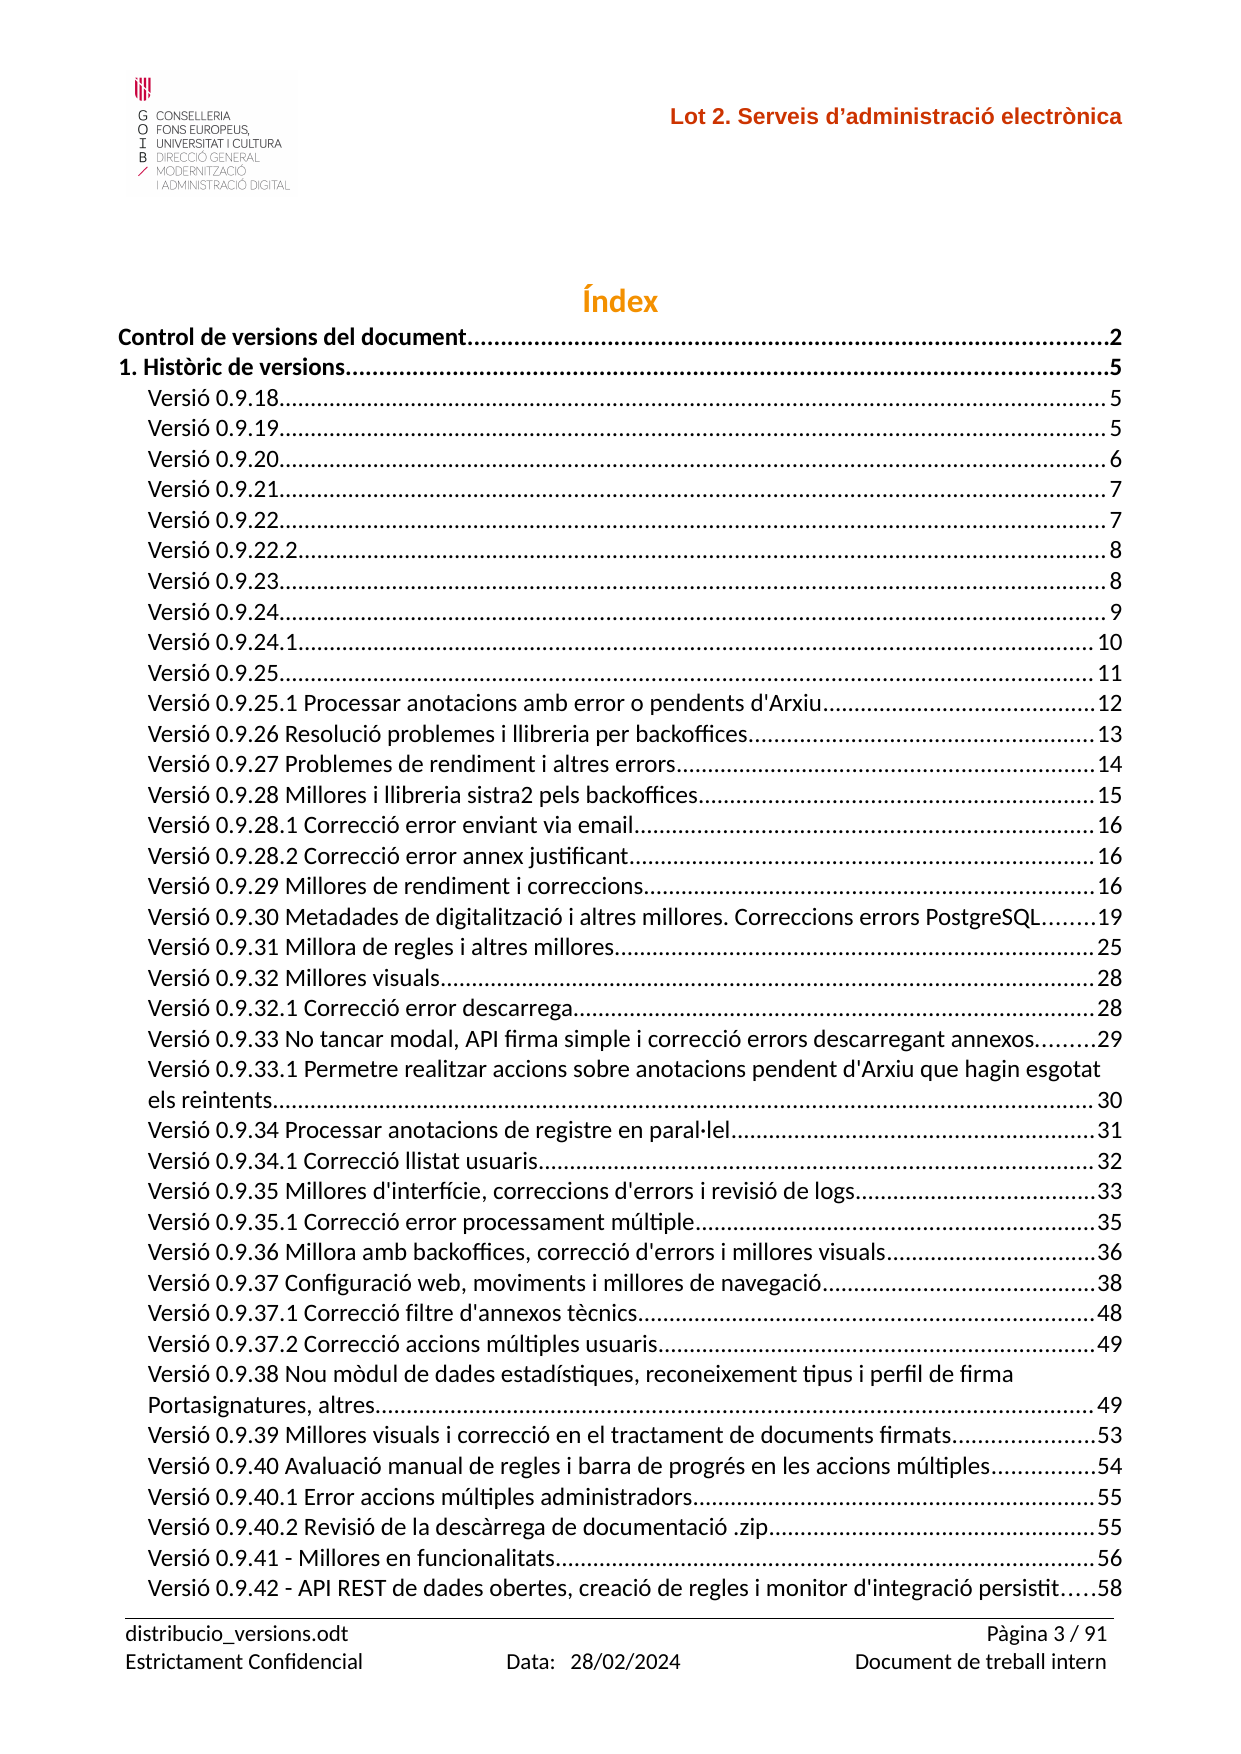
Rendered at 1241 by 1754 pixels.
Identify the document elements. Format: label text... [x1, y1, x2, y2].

text Versió 0.9.29 Millores de rendiment i correccions 16 [148, 870, 1122, 901]
text Versió 0.9.37 Configuració web, moviments i millores de navegació 38 [148, 1267, 1122, 1298]
text Versió 0.9.36 Millora amb backoffices, correcció d'errors i millores visuals 36 [148, 1237, 1122, 1267]
text Versió 0.9.37.2 Correcció accions múltiples usuaris 49 [148, 1328, 1122, 1359]
text Versió 0.9.32 Millores visuals. 28 [148, 962, 1122, 992]
text Versió 0.9.34.1 Correcció llistat usuaris 32 [148, 1145, 1122, 1176]
text Versió 0.9.18 5 [148, 382, 1122, 412]
text 1. Històric de versions 5 [118, 351, 1122, 382]
text Versió 0.9.35 Millores d'interfície, correccions d'errors i revisió de logs 33 [148, 1176, 1122, 1206]
text Versió 0.9.35.1 Correcció error processament múltiple 35 [148, 1206, 1122, 1237]
text Versió 0.9.30 Metadades de digitalització i altres millores. Correccions errors PostgreSQL 19 [148, 901, 1122, 931]
text Control de versions del document 2 [118, 321, 1122, 351]
text Versió 0.9.28 Millores i llibreria sistra2 pels backoffices 15 [148, 779, 1122, 809]
text Versió 0.9.22.2 8 [148, 534, 1122, 565]
text Versió 0.9.39 Millores visuals i correcció en el tractament de documents firmats 53 [148, 1420, 1122, 1450]
text Versió 0.9.32.1 Correcció error descarrega 28 [148, 992, 1122, 1023]
text Versió 0.9.40 Avaluació manual de regles i barra de progrés en les accions múltiples 54 [148, 1450, 1122, 1481]
text Versió 0.9.24 9 [148, 596, 1122, 626]
text Versió 0.9.33 No tancar modal, API firma simple i correcció errors descarregant annexos 29 [148, 1023, 1122, 1053]
text Versió 0.9.33.1 Permetre realitzar accions sobre anotacions pendent d'Arxiu que hagin esgotat els reintents 30 [148, 1053, 1122, 1114]
text Versió 0.9.38 Nou mòdul de dades estadístiques, reconeixement tipus i perfil de firma Portasignatures, altres 49 [148, 1359, 1122, 1420]
text Versió 0.9.20 6 [148, 443, 1122, 473]
text Versió 0.9.23 8 [148, 565, 1122, 596]
text Versió 0.9.22 7 [148, 504, 1122, 534]
text Versió 0.9.41 - Millores en funcionalitats 56 [148, 1542, 1122, 1572]
picture [126, 70, 299, 197]
text Versió 0.9.24.1 10 [148, 626, 1122, 657]
text Versió 0.9.19 5 [148, 412, 1122, 443]
text Versió 0.9.40.2 Revisió de la descàrrega de documentació .zip 55 [148, 1511, 1122, 1542]
text Versió 0.9.40.1 Error accions múltiples administradors 55 [148, 1481, 1122, 1511]
text Versió 0.9.21 7 [148, 473, 1122, 504]
text Índex [118, 280, 1122, 321]
text Versió 0.9.31 Millora de regles i altres millores. 25 [148, 931, 1122, 962]
text Versió 0.9.27 Problemes de rendiment i altres errors 14 [148, 748, 1122, 779]
text Versió 0.9.37.1 Correcció filtre d'annexos tècnics 48 [148, 1298, 1122, 1328]
text Versió 0.9.25.1 Processar anotacions amb error o pendents d'Arxiu 12 [148, 687, 1122, 718]
text Versió 0.9.28.2 Correcció error annex justificant 16 [148, 840, 1122, 870]
text Versió 0.9.42 - API REST de dades obertes, creació de regles i monitor d'integració persistit 58 [148, 1572, 1122, 1603]
text Versió 0.9.25 11 [148, 657, 1122, 687]
text Versió 0.9.34 Processar anotacions de registre en paral·lel 31 [148, 1114, 1122, 1145]
text Versió 0.9.26 Resolució problemes i llibreria per backoffices 13 [148, 718, 1122, 748]
text Versió 0.9.28.1 Correcció error enviant via email 16 [148, 809, 1122, 840]
